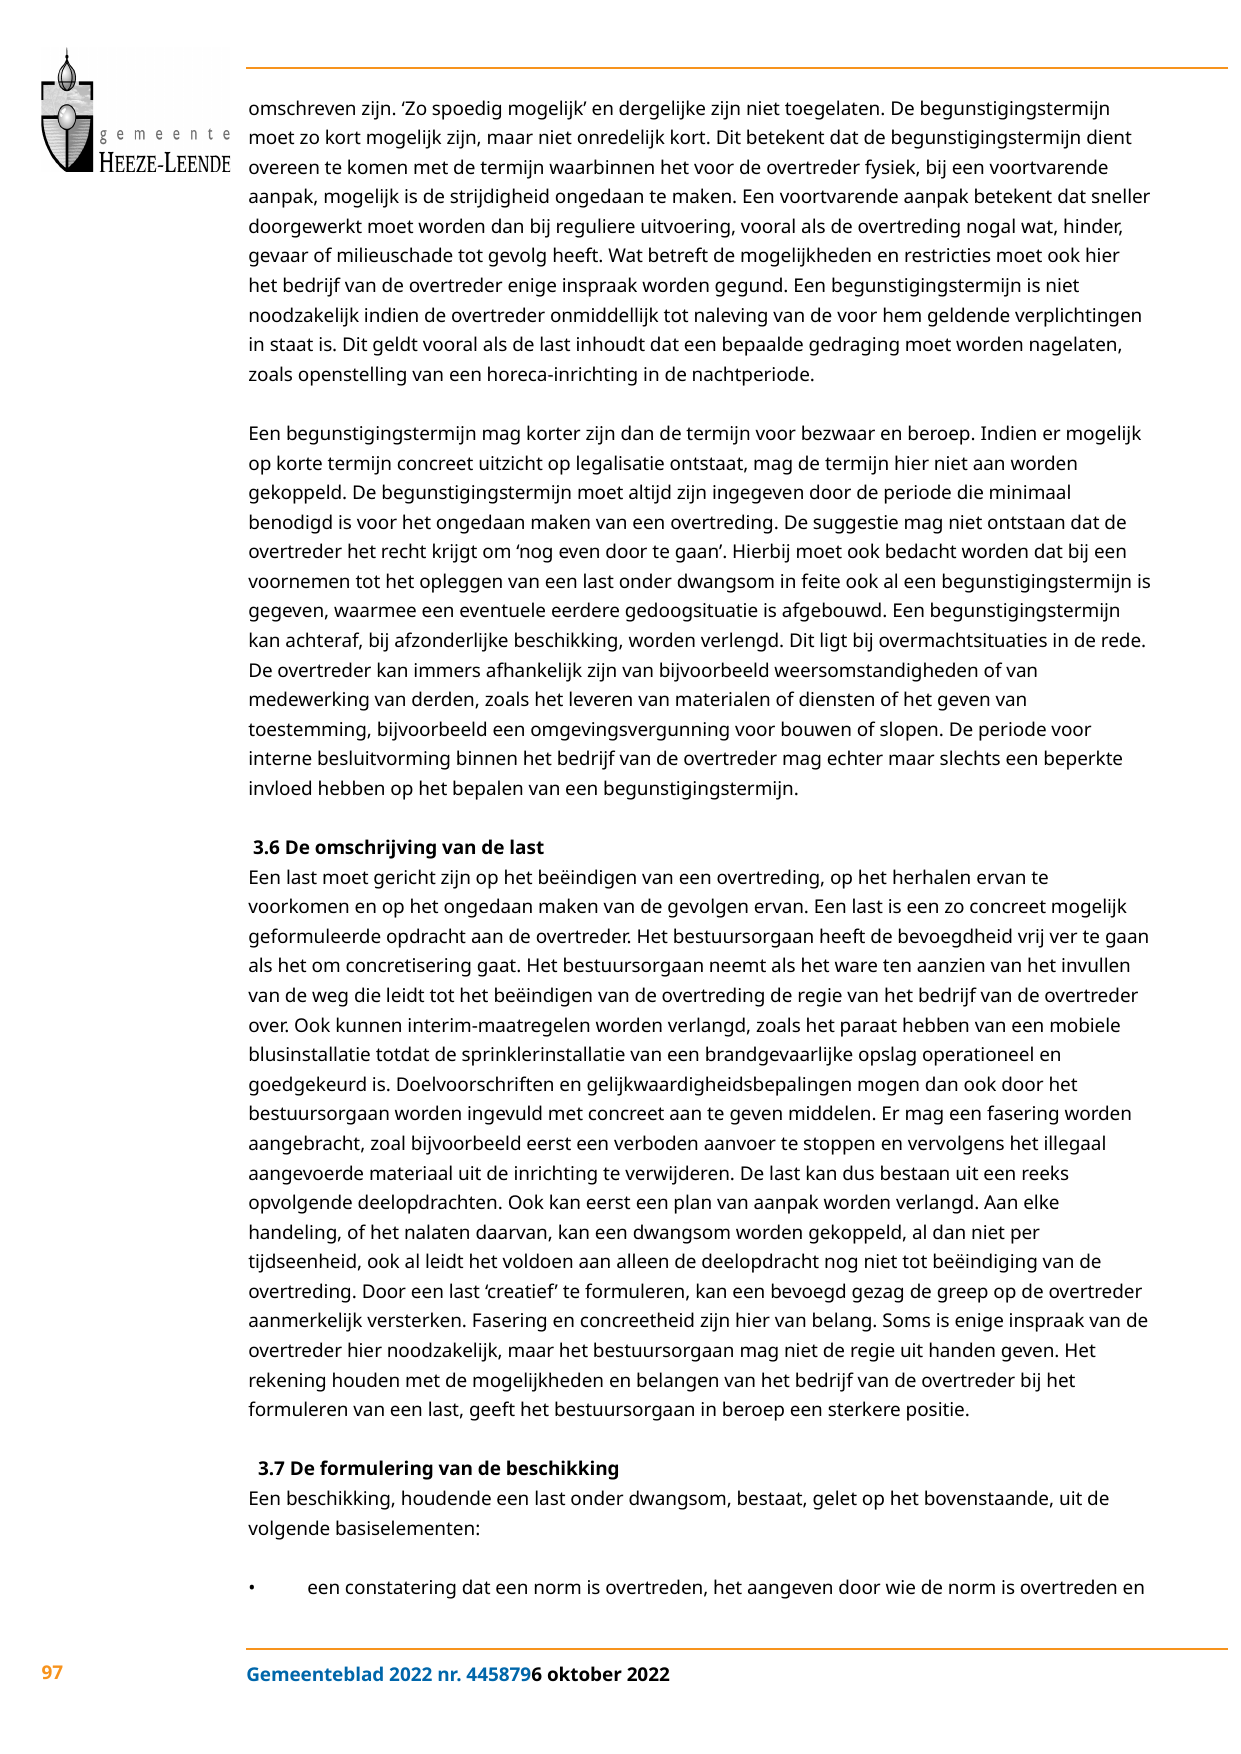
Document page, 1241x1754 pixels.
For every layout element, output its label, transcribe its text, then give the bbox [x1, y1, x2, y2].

text omschreven zijn. ‘Zo spoedig mogelijk’ en dergelijke zijn niet toegelaten. De begunstigingstermijn moet zo kort mogelijk zijn, maar niet onredelijk kort. Dit betekent dat de begunstigingstermijn dient overeen te komen met de termijn waarbinnen het voor de overtreder fysiek, bij een voortvarende aanpak, mogelijk is de strijdigheid ongedaan te maken. Een voortvarende aanpak betekent dat sneller doorgewerkt moet worden dan bij reguliere uitvoering, vooral als de overtreding nogal wat, hinder, gevaar of milieuschade tot gevolg heeft. Wat betreft de mogelijkheden en restricties moet ook hier het bedrijf van de overtreder enige inspraak worden gegund. Een begunstigingstermijn is niet noodzakelijk indien de overtreder onmiddellijk tot naleving van de voor hem geldende verplichtingen in staat is. Dit geldt vooral als de last inhoudt dat een bepaalde gedraging moet worden nagelaten, zoals openstelling van een horeca-inrichting in de nachtperiode. [248, 95, 1152, 387]
text Een begunstigingstermijn mag korter zijn dan de termijn voor bezwaar en beroep. Indien er mogelijk op korte termijn concreet uitzicht op legalisatie ontstaat, mag de termijn hier niet aan worden gekoppeld. De begunstigingstermijn moet altijd zijn ingegeven door de periode die minimaal benodigd is voor het ongedaan maken van een overtreding. De suggestie mag niet ontstaan dat de overtreder het recht krijgt om ‘nog even door te gaan’. Hierbij moet ook bedacht worden dat bij een voornemen tot het opleggen van een last onder dwangsom in feite ook al een begunstigingstermijn is gegeven, waarmee een eventuele eerdere gedoogsituatie is afgebouwd. Een begunstigingstermijn kan achteraf, bij afzonderlijke beschikking, worden verlengd. Dit ligt bij overmachtsituaties in de rede. De overtreder kan immers afhankelijk zijn van bijvoorbeeld weersomstandigheden of van medewerking van derden, zoals het leveren van materialen of diensten of het geven van toestemming, bijvoorbeeld een omgevingsvergunning voor bouwen of slopen. De periode voor interne besluitvorming binnen het bedrijf van de overtreder mag echter maar slechts een beperkte invloed hebben op het bepalen van een begunstigingstermijn. [248, 420, 1152, 801]
text 3.6 De omschrijving van de last [248, 834, 1152, 860]
list een constatering dat een norm is overtreden, het aangeven door wie de norm is overtreden en [248, 1574, 1152, 1600]
picture [41, 47, 231, 172]
text Een last moet gericht zijn op het beëindigen van een overtreding, op het herhalen ervan te voorkomen en op het ongedaan maken van de gevolgen ervan. Een last is een zo concreet mogelijk geformuleerde opdracht aan de overtreder. Het bestuursorgaan heeft de bevoegdheid vrij ver te gaan als het om concretisering gaat. Het bestuursorgaan neemt als het ware ten aanzien van het invullen van de weg die leidt tot het beëindigen van de overtreding de regie van het bedrijf van de overtreder over. Ook kunnen interim-maatregelen worden verlangd, zoals het paraat hebben van een mobiele blusinstallatie totdat de sprinklerinstallatie van een brandgevaarlijke opslag operationeel en goedgekeurd is. Doelvoorschriften en gelijkwaardigheidsbepalingen mogen dan ook door het bestuursorgaan worden ingevuld met concreet aan te geven middelen. Er mag een fasering worden aangebracht, zoal bijvoorbeeld eerst een verboden aanvoer te stoppen en vervolgens het illegaal aangevoerde materiaal uit de inrichting te verwijderen. De last kan dus bestaan uit een reeks opvolgende deelopdrachten. Ook kan eerst een plan van aanpak worden verlangd. Aan elke handeling, of het nalaten daarvan, kan een dwangsom worden gekoppeld, al dan niet per tijdseenheid, ook al leidt het voldoen aan alleen de deelopdracht nog niet tot beëindiging van de overtreding. Door een last ‘creatief’ te formuleren, kan een bevoegd gezag de greep op de overtreder aanmerkelijk versterken. Fasering en concreetheid zijn hier van belang. Soms is enige inspraak van de overtreder hier noodzakelijk, maar het bestuursorgaan mag niet de regie uit handen geven. Het rekening houden met de mogelijkheden en belangen van het bedrijf van de overtreder bij het formuleren van een last, geeft het bestuursorgaan in beroep een sterkere positie. [248, 864, 1152, 1422]
text 3.7 De formulering van de beschikking [248, 1456, 1152, 1481]
text Een beschikking, houdende een last onder dwangsom, bestaat, gelet op het bovenstaande, uit de volgende basiselementen: [248, 1485, 1152, 1541]
